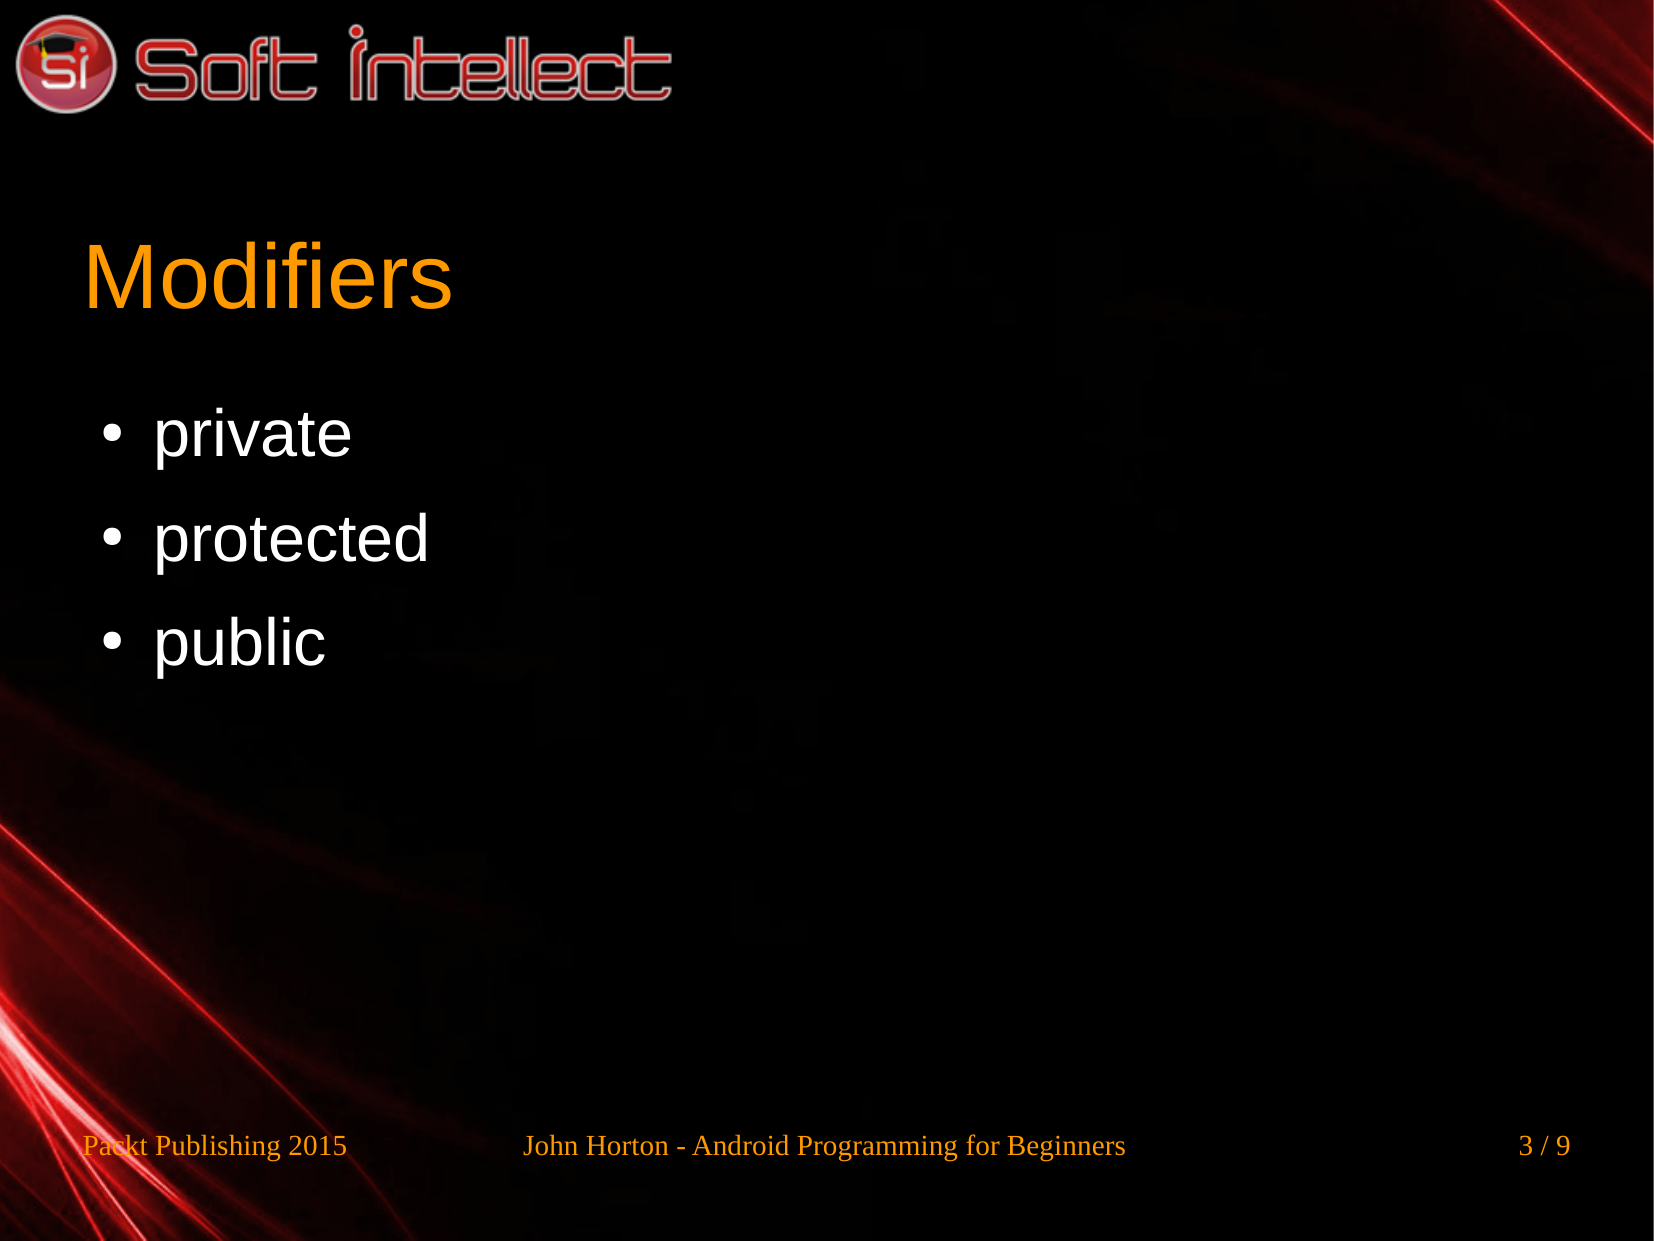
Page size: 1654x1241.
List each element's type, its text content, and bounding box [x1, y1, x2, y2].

picture [0, 0, 1654, 1241]
list private protected public [82, 396, 1571, 1116]
title Modifiers [82, 173, 1571, 381]
